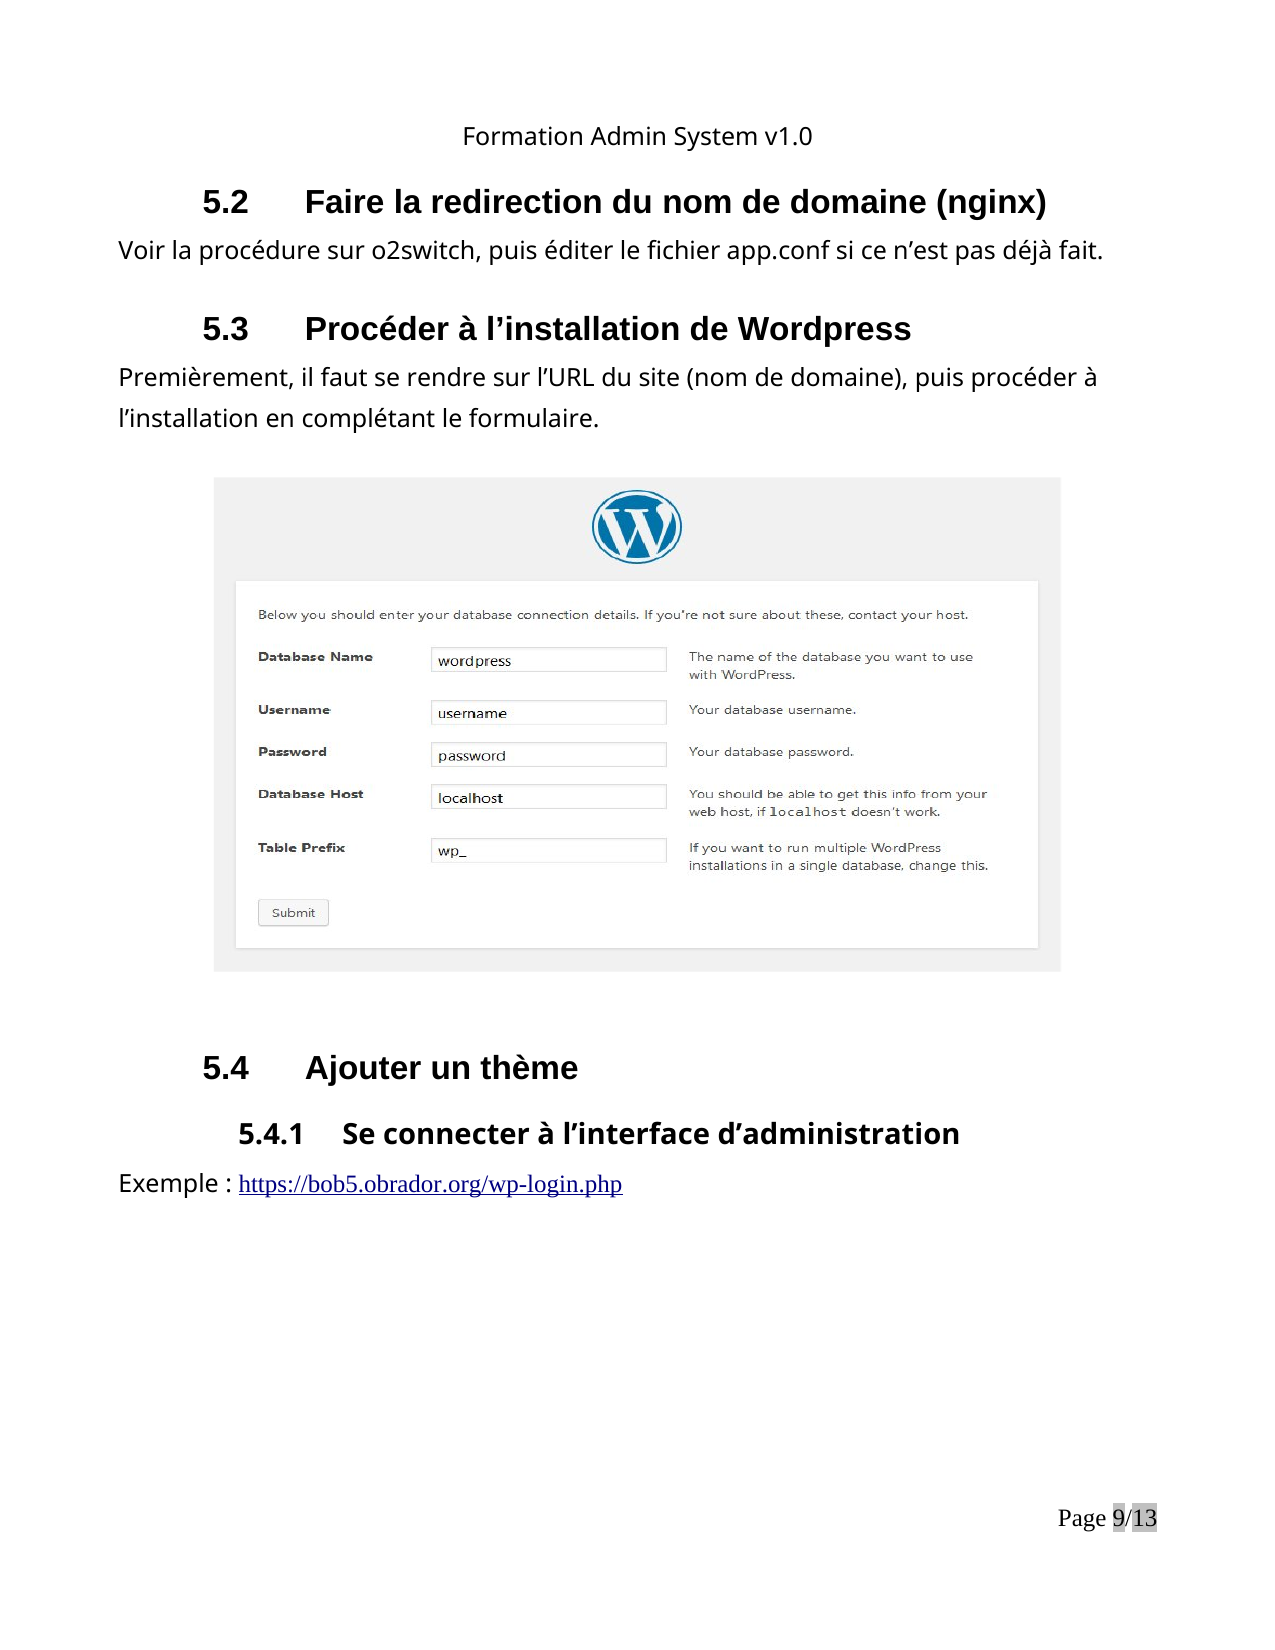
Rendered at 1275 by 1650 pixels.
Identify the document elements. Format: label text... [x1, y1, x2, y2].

text Voir la procédure sur o2switch, puis éditer le fichier app.conf si ce n’est pas déjà fait. [118, 232, 1157, 267]
subtitle Ajouter un thème [193, 1048, 1157, 1086]
text Exemple : https://bob5.obrador.org/wp-login.php [118, 1165, 1157, 1199]
picture [213, 477, 1062, 972]
subtitle Faire la redirection du nom de domaine (nginx) [193, 182, 1157, 220]
subtitle Procéder à l’installation de Wordpress [193, 309, 1157, 347]
text Premièrement, il faut se rendre sur l’URL du site (nom de domaine), puis procéder à l’installation en complétant le formulaire. [118, 359, 1157, 434]
subtitle Se connecter à l’interface d’administration [231, 1113, 1157, 1153]
